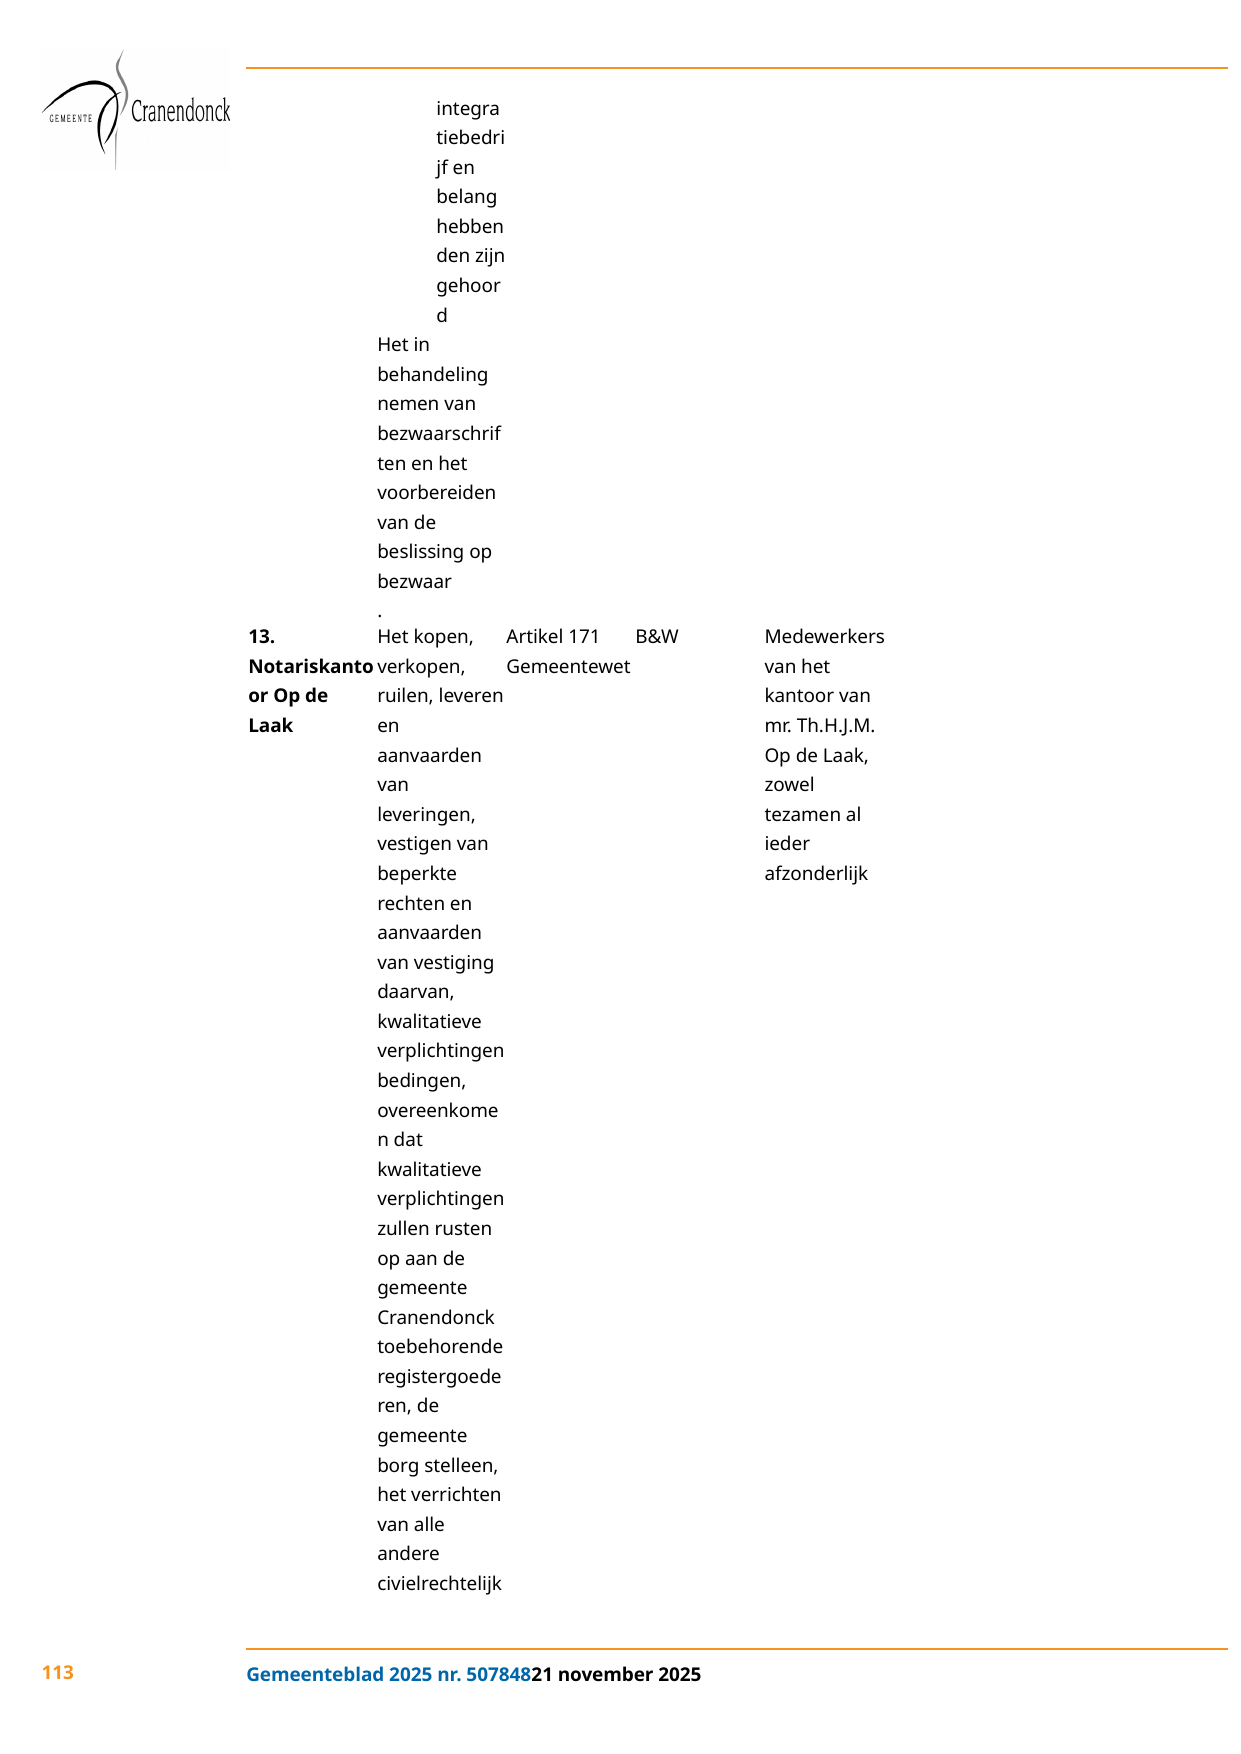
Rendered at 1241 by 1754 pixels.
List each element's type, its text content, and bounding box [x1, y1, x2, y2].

table_cell 13. Notariskantoor Op de Laak [248, 624, 377, 1596]
table_cell [248, 95, 377, 623]
table_cell [506, 95, 635, 623]
table_cell [764, 95, 893, 623]
table_cell [1023, 95, 1152, 623]
table_cell Artikel 171 Gemeentewet [506, 624, 635, 1596]
table_cell B&W [635, 624, 764, 1596]
table_cell [894, 624, 1022, 1596]
table_cell integratiebedrijf en belanghebbenden zijn gehoord Het in behandeling nemen van bezwaarschriften en het voorbereiden van de beslissing op bezwaar . [377, 95, 506, 623]
table_cell [635, 95, 764, 623]
table_cell [1023, 624, 1152, 1596]
table_cell [894, 95, 1022, 623]
picture [41, 47, 231, 172]
table_cell Medewerkers van het kantoor van mr. Th.H.J.M. Op de Laak, zowel tezamen al ieder afzonderlijk [764, 624, 893, 1596]
table_cell Het kopen, verkopen, ruilen, leveren en aanvaarden van leveringen, vestigen van beperkte rechten en aanvaarden van vestiging daarvan, kwalitatieve verplichtingen bedingen, overeenkomen dat kwalitatieve verplichtingen zullen rusten op aan de gemeente Cranendonck toebehorende registergoederen, de gemeente borg stelleen, het verrichten van alle andere civielrechtelijk [377, 624, 506, 1596]
